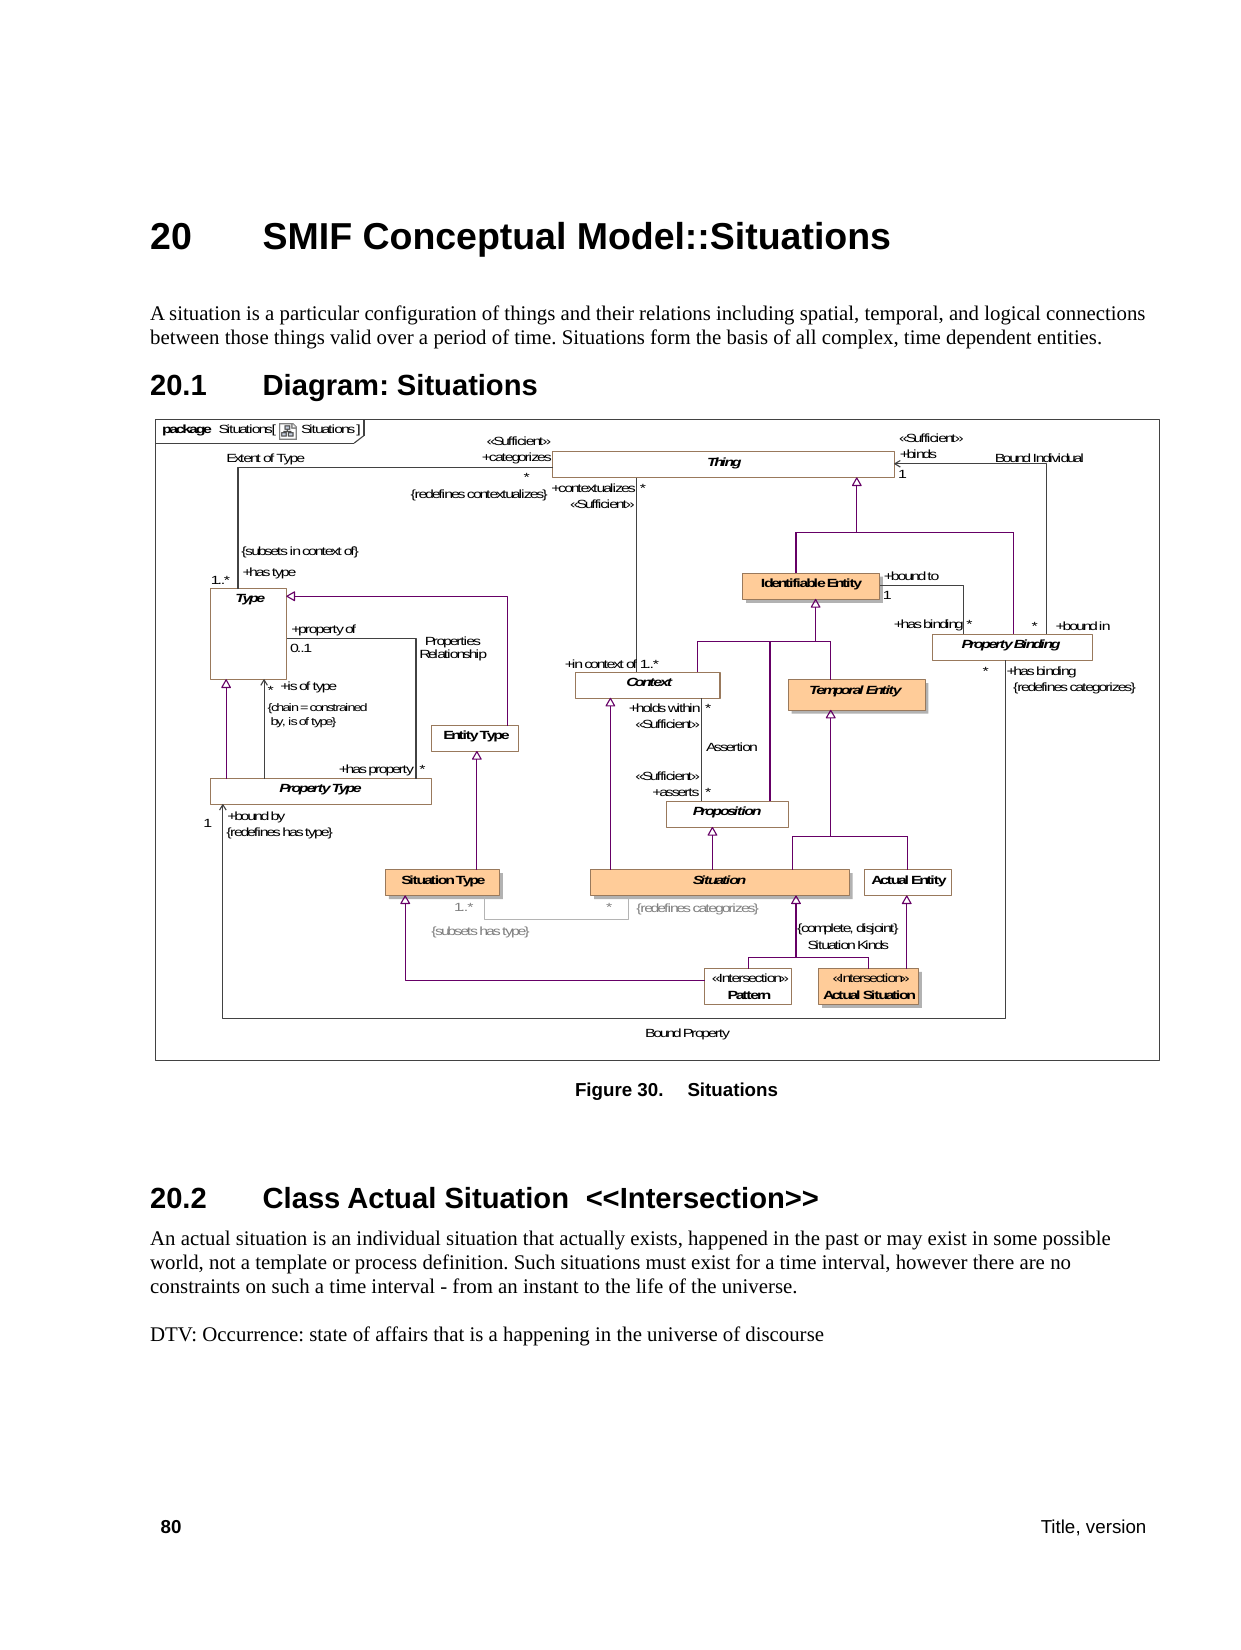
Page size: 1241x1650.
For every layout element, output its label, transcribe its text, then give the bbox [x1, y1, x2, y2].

text An actual situation is an individual situation that actually exists, happened in the past or may exist in some possible world, not a template or process definition. Such situations must exist for a time interval, however there are no constraints on such a time interval - from an instant to the life of the universe. DTV: Occurrence: state of affairs that is a happening in the universe of discourse [150, 1226, 1165, 1371]
list Situations [187, 1079, 1165, 1101]
subtitle Diagram: Situations [150, 368, 1165, 402]
subtitle Class Actual Situation <<Intersection>> [150, 1181, 1165, 1214]
text A situation is a particular configuration of things and their relations including spatial, temporal, and logical connections between those things valid over a period of time. Situations form the basis of all complex, time dependent entities. [150, 301, 1165, 349]
subtitle SMIF Conceptual Model::Situations [150, 214, 1165, 257]
